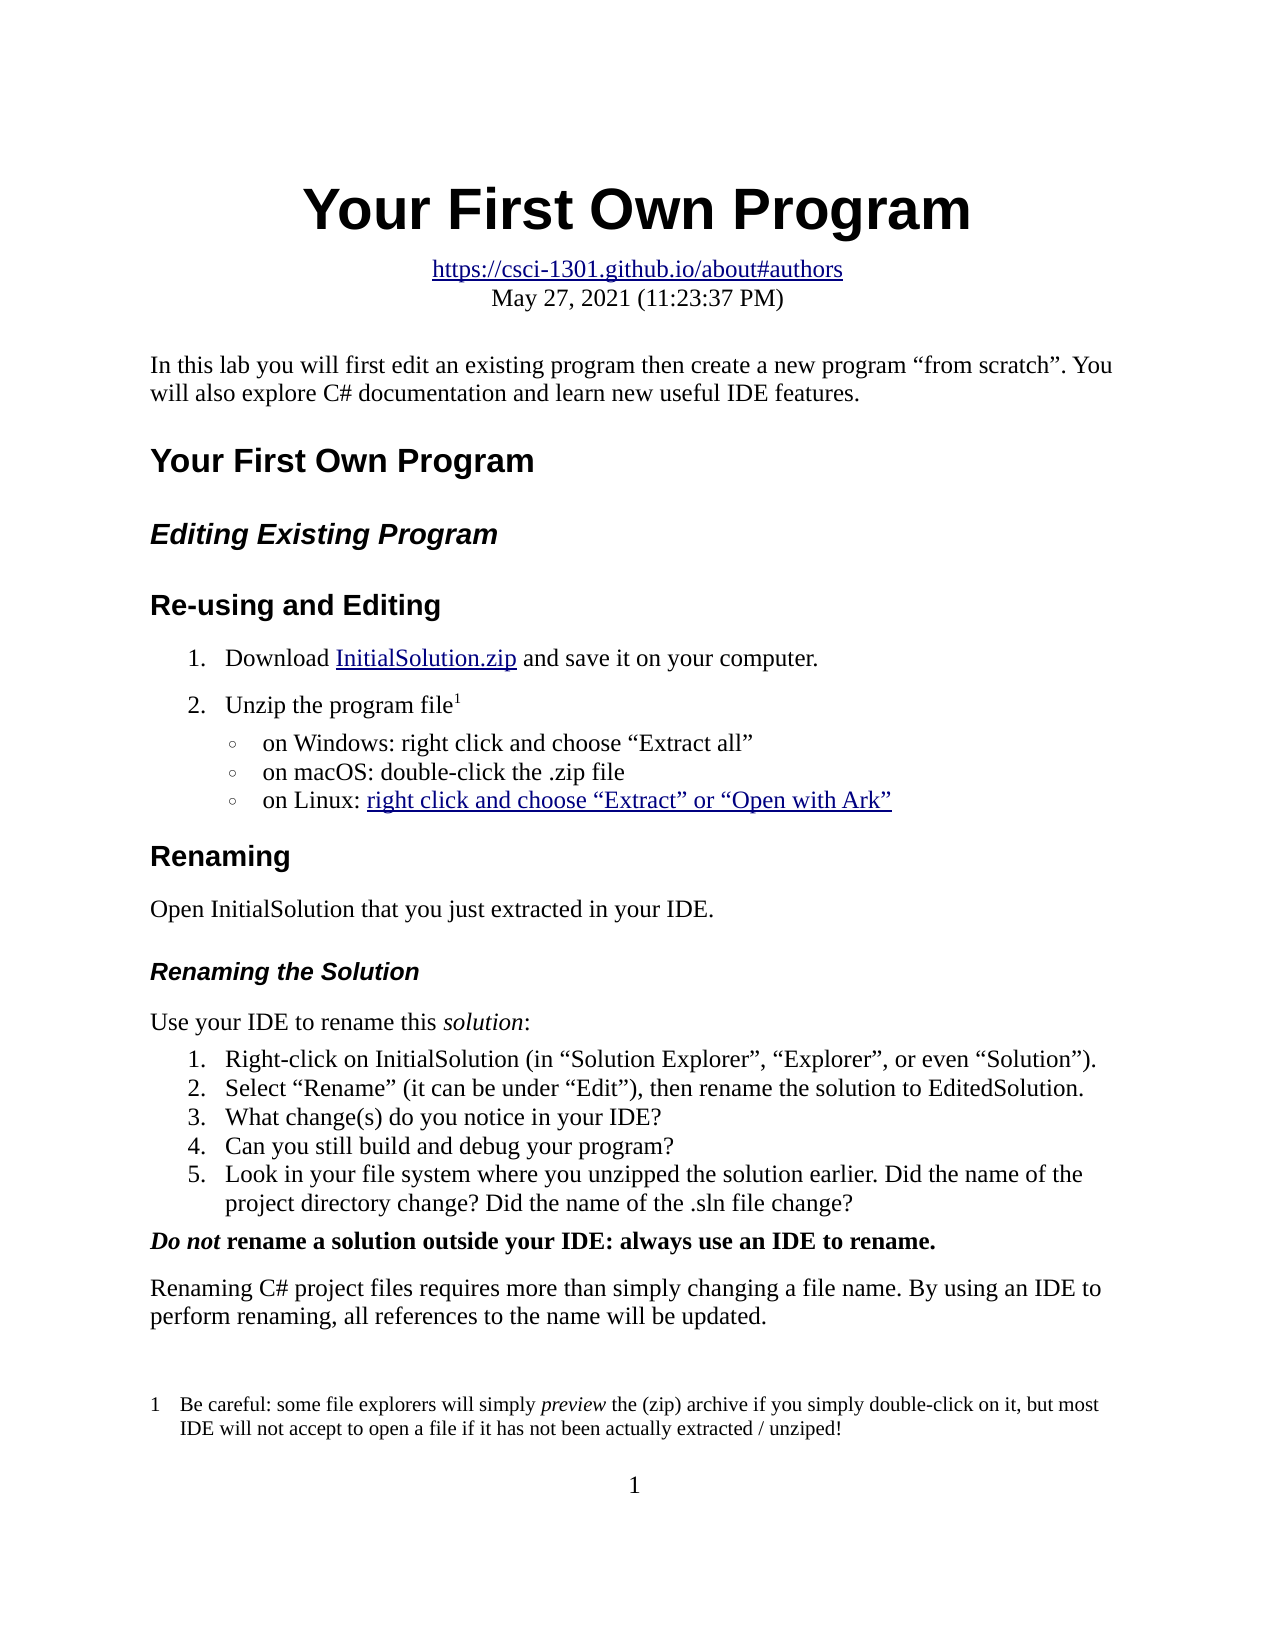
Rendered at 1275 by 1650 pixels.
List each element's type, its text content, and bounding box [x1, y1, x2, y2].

list What change(s) do you notice in your IDE? [187, 1102, 1125, 1131]
text In this lab you will first edit an existing program then create a new program “from scratch”. You will also explore C# documentation and learn new useful IDE features. [150, 350, 1125, 407]
list Look in your file system where you unzipped the solution earlier. Did the name of the project directory change? Did the name of the .sln file change? [187, 1159, 1125, 1217]
subtitle Renaming [150, 839, 1125, 873]
list on Windows: right click and choose “Extract all” [225, 728, 1125, 757]
list Select “Rename” (it can be under “Edit”), then rename the solution to EditedSolution. [187, 1073, 1125, 1102]
subtitle Editing Existing Program [150, 517, 1125, 551]
subtitle Re-using and Editing [150, 588, 1125, 622]
list on Linux: right click and choose “Extract” or “Open with Ark” [225, 785, 1125, 814]
subtitle Your First Own Program [150, 441, 1125, 480]
list Be careful: some file explorers will simply preview the (zip) archive if you simply double-click on it, but most IDE will not accept to open a file if it has not been actually extracted / unziped! [150, 1392, 1125, 1440]
list on macOS: double-click the .zip file [225, 757, 1125, 785]
title Your First Own Program [150, 175, 1125, 242]
text Do not rename a solution outside your IDE: always use an IDE to rename. [150, 1226, 1125, 1255]
text Renaming C# project files requires more than simply changing a file name. By using an IDE to perform renaming, all references to the name will be updated. [150, 1273, 1125, 1330]
list Unzip the program file [187, 690, 1125, 719]
text May 27, 2021 (11:23:37 PM) [150, 283, 1125, 312]
text Use your IDE to rename this solution: [150, 1007, 1125, 1036]
list Can you still build and debug your program? [187, 1131, 1125, 1159]
text Open InitialSolution that you just extracted in your IDE. [150, 894, 1125, 923]
list Download InitialSolution.zip and save it on your computer. [187, 643, 1125, 672]
text https://csci-1301.github.io/about#authors [150, 254, 1125, 283]
list Right-click on InitialSolution (in “Solution Explorer”, “Explorer”, or even “Solution”). [187, 1044, 1125, 1073]
subtitle Renaming the Solution [150, 957, 1125, 985]
